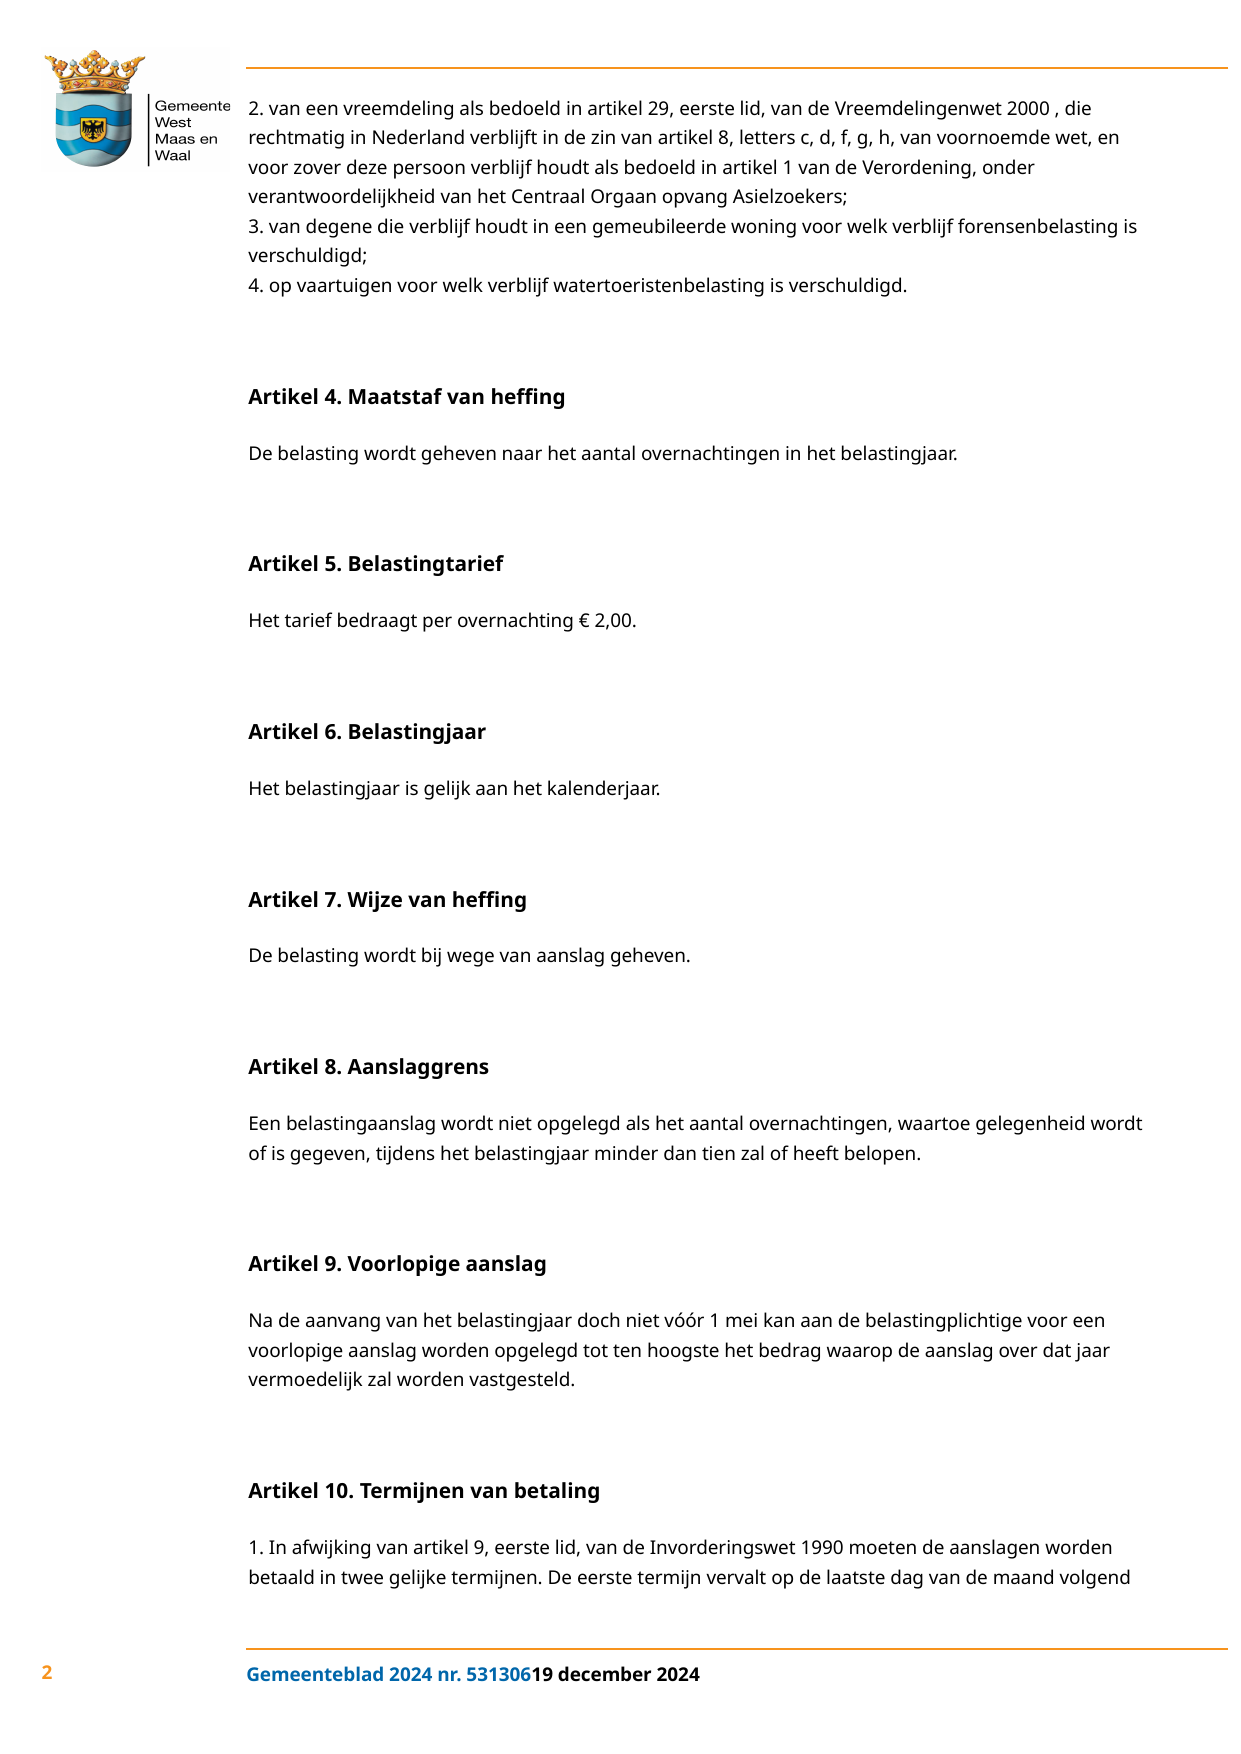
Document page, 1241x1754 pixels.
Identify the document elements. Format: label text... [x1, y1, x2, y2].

text Na de aanvang van het belastingjaar doch niet vóór 1 mei kan aan de belastingplichtige voor een voorlopige aanslag worden opgelegd tot ten hoogste het bedrag waarop de aanslag over dat jaar vermoedelijk zal worden vastgesteld. [248, 1307, 1152, 1392]
text Het tarief bedraagt per overnachting € 2,00. [248, 607, 1152, 633]
text 1. In afwijking van artikel 9, eerste lid, van de Invorderingswet 1990 moeten de aanslagen worden betaald in twee gelijke termijnen. De eerste termijn vervalt op de laatste dag van de maand volgend [248, 1534, 1152, 1589]
text Artikel 8. Aanslaggrens [248, 1052, 1152, 1081]
text Artikel 9. Voorlopige aanslag [248, 1249, 1152, 1278]
text Artikel 5. Belastingtarief [248, 549, 1152, 578]
text De belasting wordt bij wege van aanslag geheven. [248, 943, 1152, 968]
text 3. van degene die verblijf houdt in een gemeubileerde woning voor welk verblijf forensenbelasting is verschuldigd; [248, 213, 1152, 268]
picture [41, 47, 231, 172]
text 4. op vaartuigen voor welk verblijf watertoeristenbelasting is verschuldigd. [248, 272, 1152, 298]
text Artikel 4. Maatstaf van heffing [248, 382, 1152, 410]
text Artikel 10. Termijnen van betaling [248, 1476, 1152, 1505]
text De belasting wordt geheven naar het aantal overnachtingen in het belastingjaar. [248, 440, 1152, 466]
text 2. van een vreemdeling als bedoeld in artikel 29, eerste lid, van de Vreemdelingenwet 2000 , die rechtmatig in Nederland verblijft in de zin van artikel 8, letters c, d, f, g, h, van voornoemde wet, en voor zover deze persoon verblijf houdt als bedoeld in artikel 1 van de Verordening, onder verantwoordelijkheid van het Centraal Orgaan opvang Asielzoekers; [248, 95, 1152, 209]
text Artikel 6. Belastingjaar [248, 717, 1152, 746]
text Een belastingaanslag wordt niet opgelegd als het aantal overnachtingen, waartoe gelegenheid wordt of is gegeven, tijdens het belastingjaar minder dan tien zal of heeft belopen. [248, 1110, 1152, 1166]
text Het belastingjaar is gelijk aan het kalenderjaar. [248, 775, 1152, 801]
text Artikel 7. Wijze van heffing [248, 885, 1152, 913]
